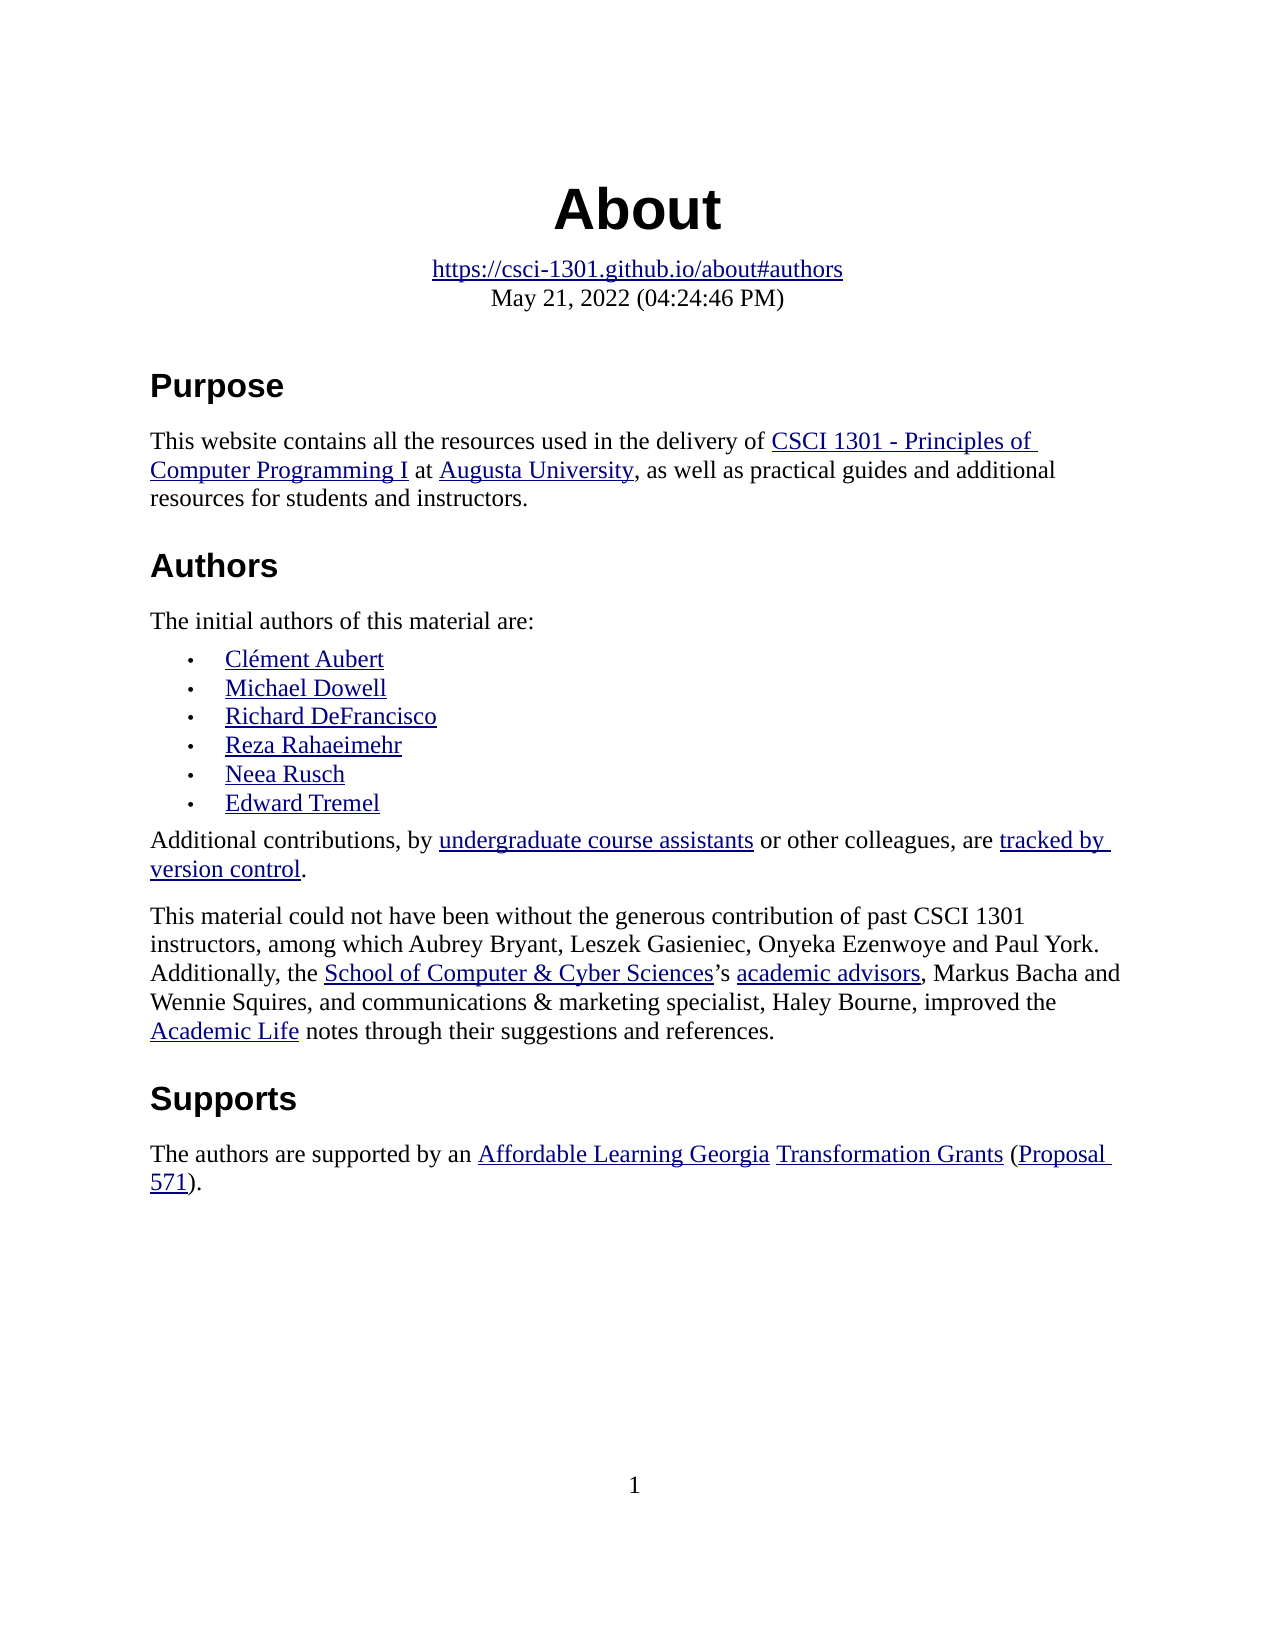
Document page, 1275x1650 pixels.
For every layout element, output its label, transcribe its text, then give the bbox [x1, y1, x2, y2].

text The authors are supported by an Affordable Learning Georgia Transformation Grants (Proposal 571). [150, 1139, 1125, 1196]
text https://csci-1301.github.io/about#authors [150, 254, 1125, 283]
list Neea Rusch [187, 759, 1125, 788]
list Richard DeFrancisco [187, 701, 1125, 730]
list Edward Tremel [187, 788, 1125, 816]
text Additional contributions, by undergraduate course assistants or other colleagues, are tracked by version control. [150, 825, 1125, 883]
list Michael Dowell [187, 673, 1125, 701]
subtitle Supports [150, 1078, 1125, 1117]
subtitle Authors [150, 546, 1125, 585]
title About [150, 175, 1125, 242]
subtitle Purpose [150, 366, 1125, 404]
text The initial authors of this material are: [150, 606, 1125, 635]
text May 21, 2022 (04:24:46 PM) [150, 283, 1125, 312]
text This website contains all the resources used in the delivery of CSCI 1301 - Principles of Computer Programming I at Augusta University, as well as practical guides and additional resources for students and instructors. [150, 426, 1125, 512]
text This material could not have been without the generous contribution of past CSCI 1301 instructors, among which Aubrey Bryant, Leszek Gasieniec, Onyeka Ezenwoye and Paul York. Additionally, the School of Computer & Cyber Sciences’s academic advisors, Markus Bacha and Wennie Squires, and communications & marketing specialist, Haley Bourne, improved the Academic Life notes through their suggestions and references. [150, 901, 1125, 1044]
list Clément Aubert [187, 644, 1125, 673]
list Reza Rahaeimehr [187, 730, 1125, 759]
